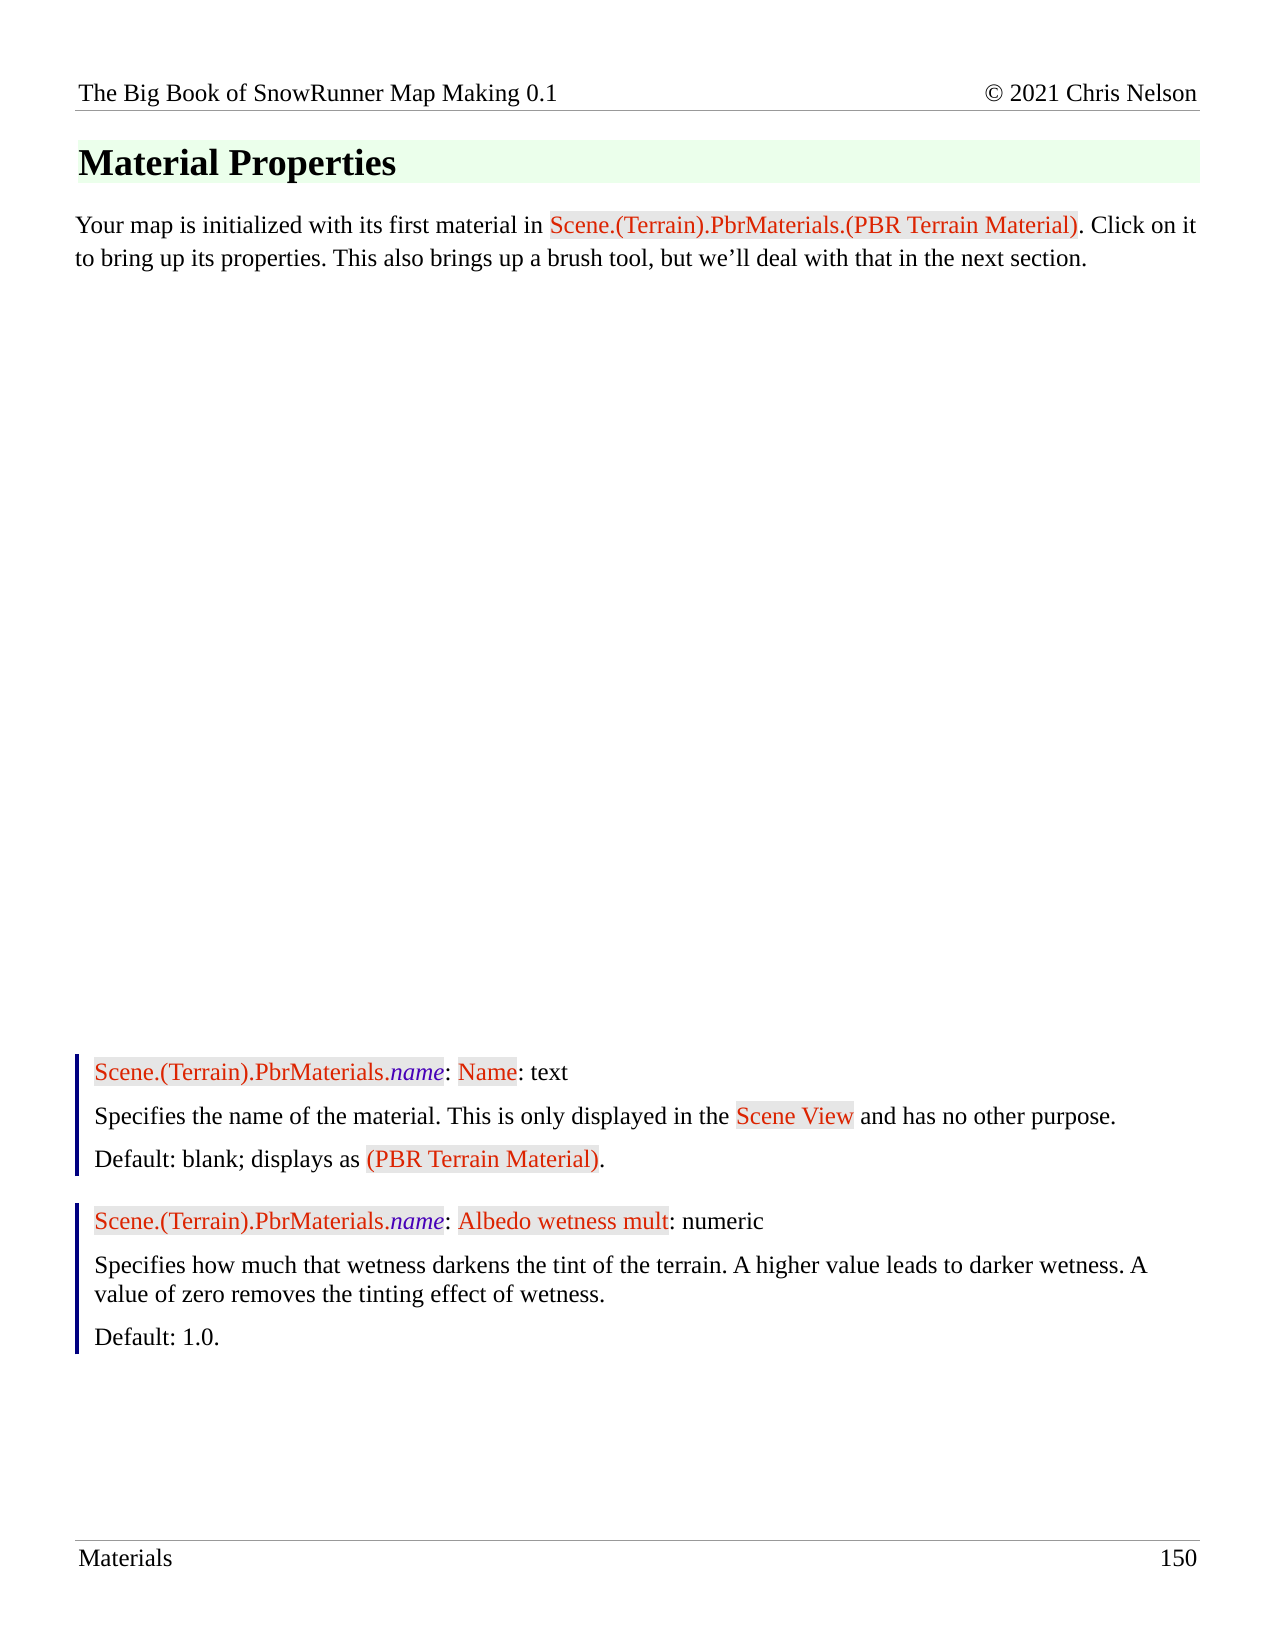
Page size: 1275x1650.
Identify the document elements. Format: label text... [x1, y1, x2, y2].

text Scene.(Terrain).PbrMaterials.name: Albedo wetness mult: numeric [79, 1203, 1200, 1235]
text Specifies how much that wetness darkens the tint of the terrain. A higher value leads to darker wetness. A value of zero removes the tinting effect of wetness. [79, 1247, 1200, 1307]
text Default: blank; displays as (PBR Terrain Material). [79, 1141, 1200, 1176]
text Specifies the name of the material. This is only displayed in the Scene View and has no other purpose. [79, 1098, 1200, 1129]
text Your map is initialized with its first material in Scene.(Terrain).PbrMaterials.(PBR Terrain Material). Click on it to bring up its properties. This also brings up a brush tool, but we’ll deal with that in the next section. [75, 211, 1200, 272]
subtitle Material Properties [78, 140, 1200, 183]
text Default: 1.0. [79, 1319, 1200, 1354]
text Scene.(Terrain).PbrMaterials.name: Name: text [79, 1054, 1200, 1086]
